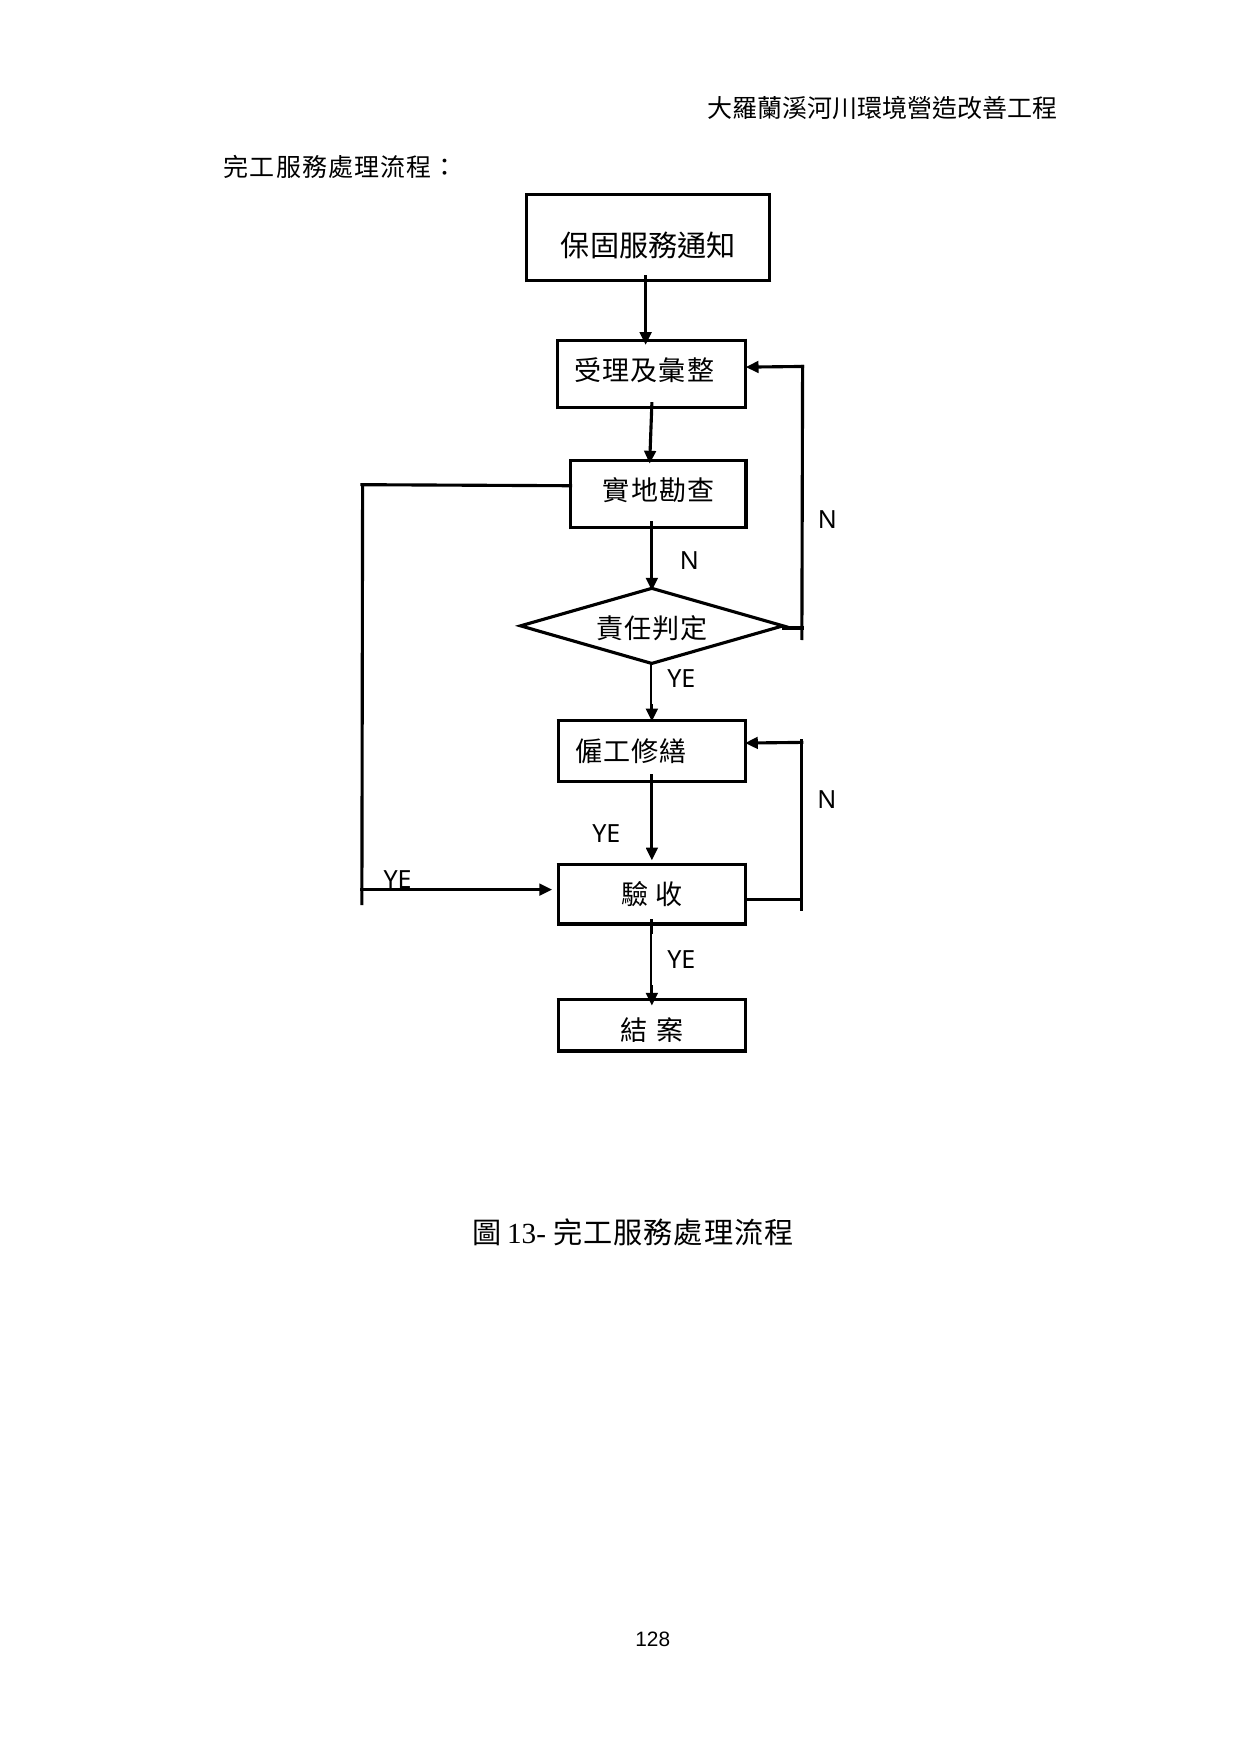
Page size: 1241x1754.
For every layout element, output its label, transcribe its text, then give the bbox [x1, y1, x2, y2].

text 結 案 [575, 1009, 729, 1042]
text 僱工修繕 [575, 730, 729, 769]
text 受理及彙整 [574, 349, 729, 388]
text 實地勘查 [587, 469, 729, 508]
text YES [383, 891, 422, 897]
text NO [818, 502, 844, 538]
text YES [592, 815, 631, 851]
text 圖13- 完工服務處理流程 [183, 1209, 1057, 1251]
text YES [383, 871, 389, 888]
text YES [383, 862, 422, 888]
text 完工服務處理流程： [183, 148, 1057, 184]
text YES [667, 942, 706, 978]
text NO [679, 543, 706, 579]
text NO [817, 782, 843, 818]
text YES [667, 661, 706, 697]
text 驗 收 [575, 873, 729, 912]
subtitle 保固服務通知 [543, 216, 753, 266]
